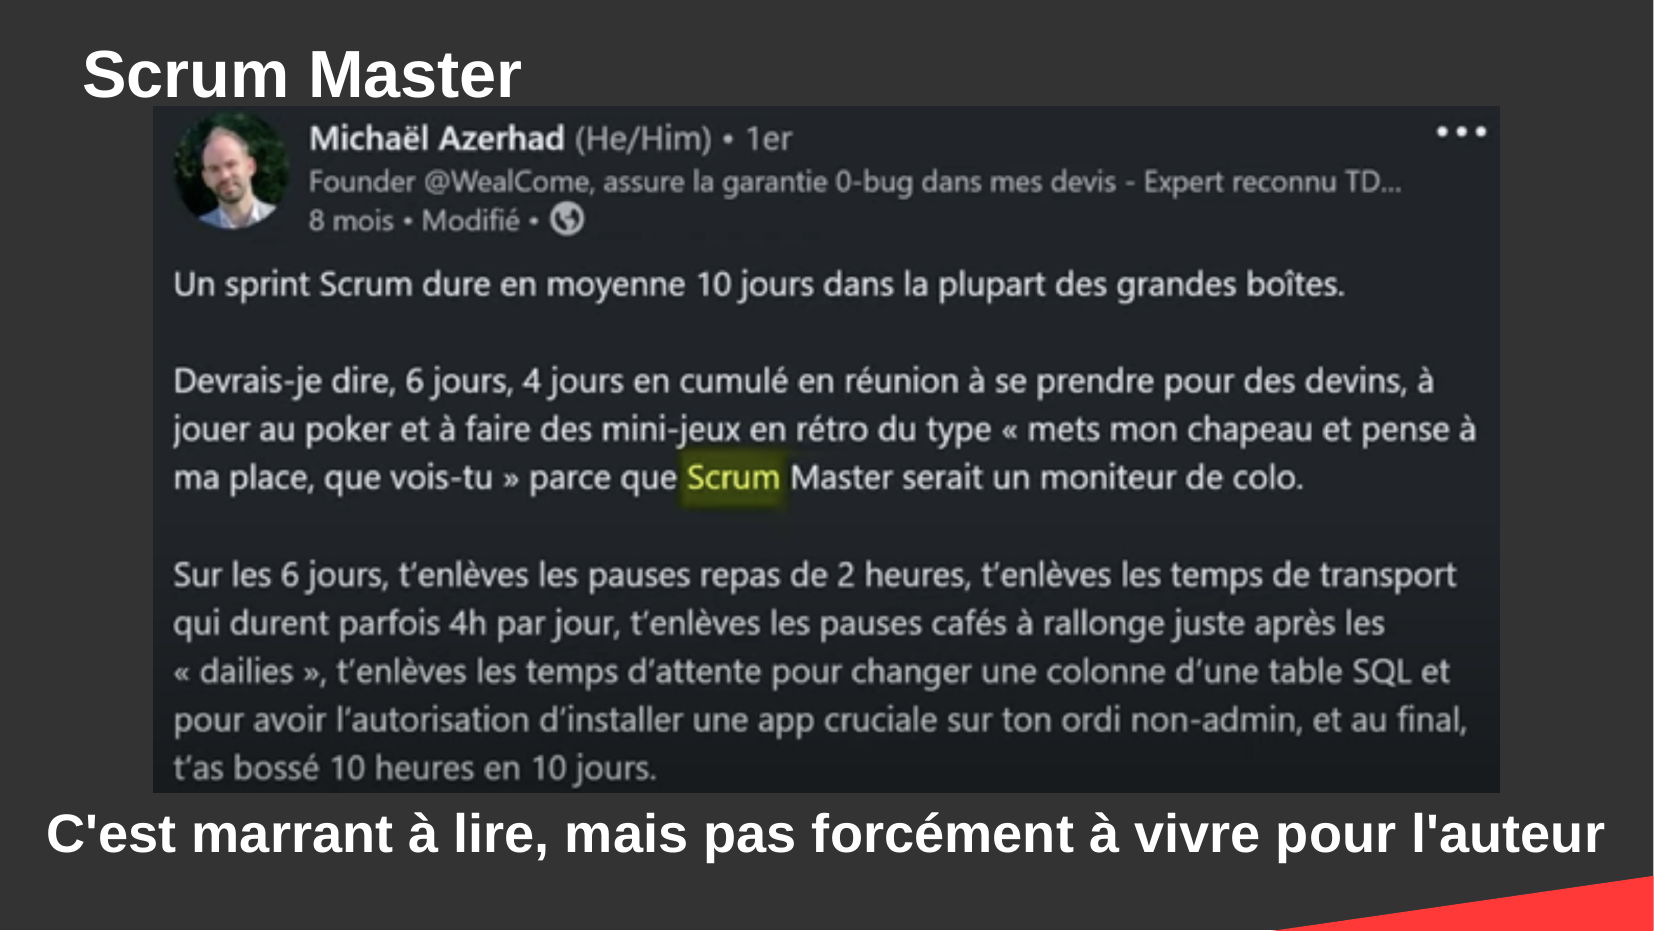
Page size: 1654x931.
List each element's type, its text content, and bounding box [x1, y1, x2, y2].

title C'est marrant à lire, mais pas forcément à vivre pour l'auteur [31, 803, 1622, 896]
title Scrum Master [82, 37, 1571, 122]
text_box [1271, 875, 1654, 931]
picture [153, 106, 1500, 793]
